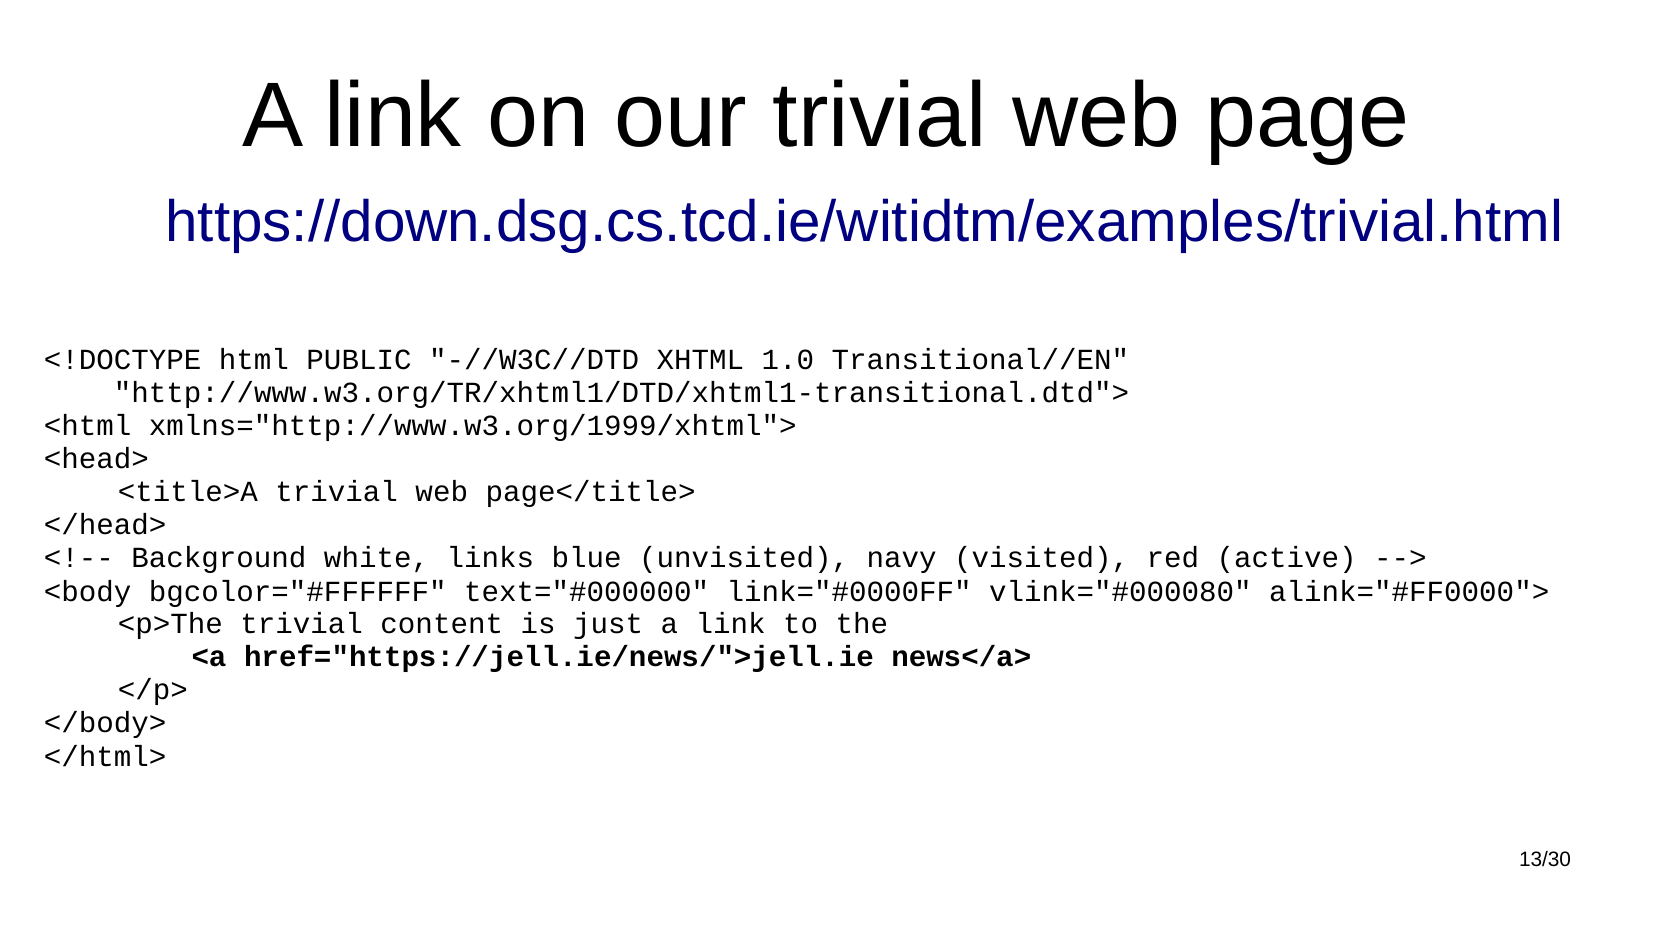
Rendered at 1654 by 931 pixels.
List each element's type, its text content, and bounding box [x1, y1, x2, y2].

text_box <!DOCTYPE html PUBLIC "-//W3C//DTD XHTML 1.0 Transitional//EN" "http://www.w3.org/TR/xhtml1/DTD/xhtml1-transitional.dtd"> <html xmlns="http://www.w3.org/1999/xhtml"> <head> <title>A trivial web page</title> </head> <!-- Background white, links blue (unvisited), navy (visited), red (active) --> <body bgcolor="#FFFFFF" text="#000000" link="#0000FF" vlink="#000080" alink="#FF0000"> <p>The trivial content is just a link to the <a href="https://jell.ie/news/">jell.ie news</a> </p> </body> </html> [29, 338, 1619, 816]
list https://down.dsg.cs.tcd.ie/witidtm/examples/trivial.html [94, 181, 1583, 338]
title A link on our trivial web page [82, 37, 1571, 193]
